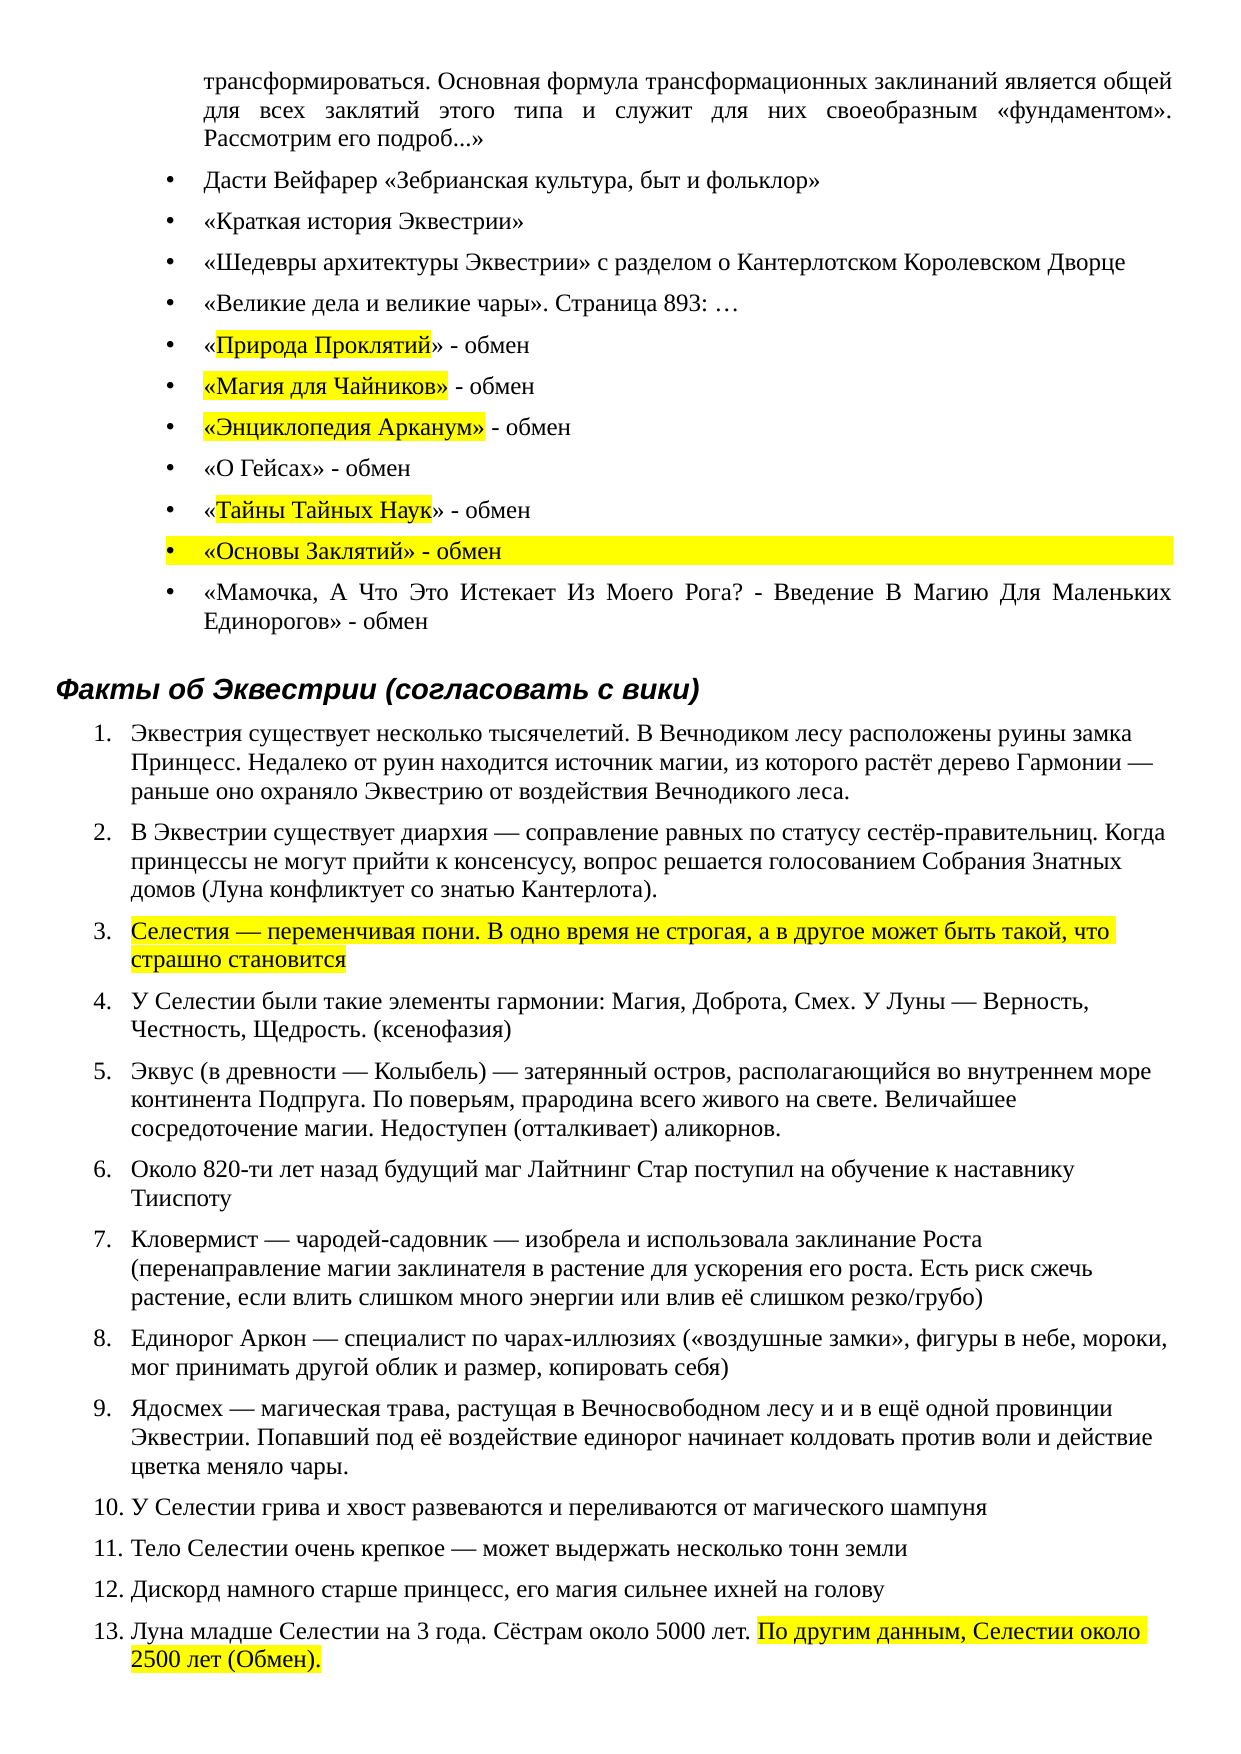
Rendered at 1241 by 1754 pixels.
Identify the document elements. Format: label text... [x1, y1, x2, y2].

list У Селестии были такие элементы гармонии: Магия, Доброта, Смех. У Луны — Верность, Честность, Щедрость. (ксенофазия) [93, 986, 1173, 1043]
list «Тайны Тайных Наук» - обмен [166, 495, 1173, 523]
list «Краткая история Эквестрии» [166, 206, 1173, 235]
list «Энциклопедия Арканум» - обмен [166, 412, 1173, 441]
list «О Гейсах» - обмен [166, 453, 1173, 482]
list трансформироваться. Основная формула трансформационных заклинаний является общей для всех заклятий этого типа и служит для них своеобразным «фундаментом». Рассмотрим его подроб...» [166, 66, 1173, 152]
list Эквестрия существует несколько тысячелетий. В Вечнодиком лесу расположены руины замка Принцесс. Недалеко от руин находится источник магии, из которого растёт дерево Гармонии — раньше оно охраняло Эквестрию от воздействия Вечнодикого леса. [93, 718, 1173, 804]
list «Мамочка, А Что Это Истекает Из Моего Рога? - Введение В Магию Для Маленьких Единорогов» - обмен [166, 577, 1173, 635]
list В Эквестрии существует диархия — соправление равных по статусу сестёр-правительниц. Когда принцессы не могут прийти к консенсусу, вопрос решается голосованием Собрания Знатных домов (Луна конфликтует со знатью Кантерлота). [93, 817, 1173, 903]
list «Основы Заклятий» - обмен [166, 536, 1173, 565]
list Ядосмех — магическая трава, растущая в Вечносвободном лесу и и в ещё одной провинции Эквестрии. Попавший под её воздействие единорог начинает колдовать против воли и действие цветка меняло чары. [93, 1393, 1173, 1479]
list Эквус (в древности — Колыбель) — затерянный остров, располагающийся во внутреннем море континента Подпруга. По поверьям, прародина всего живого на свете. Величайшее сосредоточение магии. Недоступен (отталкивает) аликорнов. [93, 1056, 1173, 1142]
list Единорог Аркон — специалист по чарах-иллюзиях («воздушные замки», фигуры в небе, мороки, мог принимать другой облик и размер, копировать себя) [93, 1323, 1173, 1381]
list «Магия для Чайников» - обмен [166, 371, 1173, 400]
list Около 820-ти лет назад будущий маг Лайтнинг Стар поступил на обучение к наставнику Тииспоту [93, 1154, 1173, 1212]
list Дискорд намного старше принцесс, его магия сильнее ихней на голову [93, 1574, 1173, 1603]
list «Шедевры архитектуры Эквестрии» с разделом о Кантерлотском Королевском Дворце [166, 247, 1173, 276]
list Кловермист — чародей-садовник — изобрела и использовала заклинание Роста (перенаправление магии заклинателя в растение для ускорения его роста. Есть риск сжечь растение, если влить слишком много энергии или влив её слишком резко/грубо) [93, 1224, 1173, 1311]
list Луна младше Селестии на 3 года. Сёстрам около 5000 лет. По другим данным, Селестии около 2500 лет (Обмен). [93, 1616, 1173, 1673]
list «Природа Проклятий» - обмен [166, 330, 1173, 358]
subtitle Факты об Эквестрии (согласовать с вики) [56, 672, 1173, 706]
list Дасти Вейфарер «Зебрианская культура, быт и фольклор» [166, 165, 1173, 193]
list Селестия — переменчивая пони. В одно время не строгая, а в другое может быть такой, что страшно становится [93, 916, 1173, 973]
list Тело Селестии очень крепкое — может выдержать несколько тонн земли [93, 1533, 1173, 1562]
list «Великие дела и великие чары». Страница 893: … [166, 288, 1173, 317]
list У Селестии грива и хвост развеваются и переливаются от магического шампуня [93, 1492, 1173, 1521]
